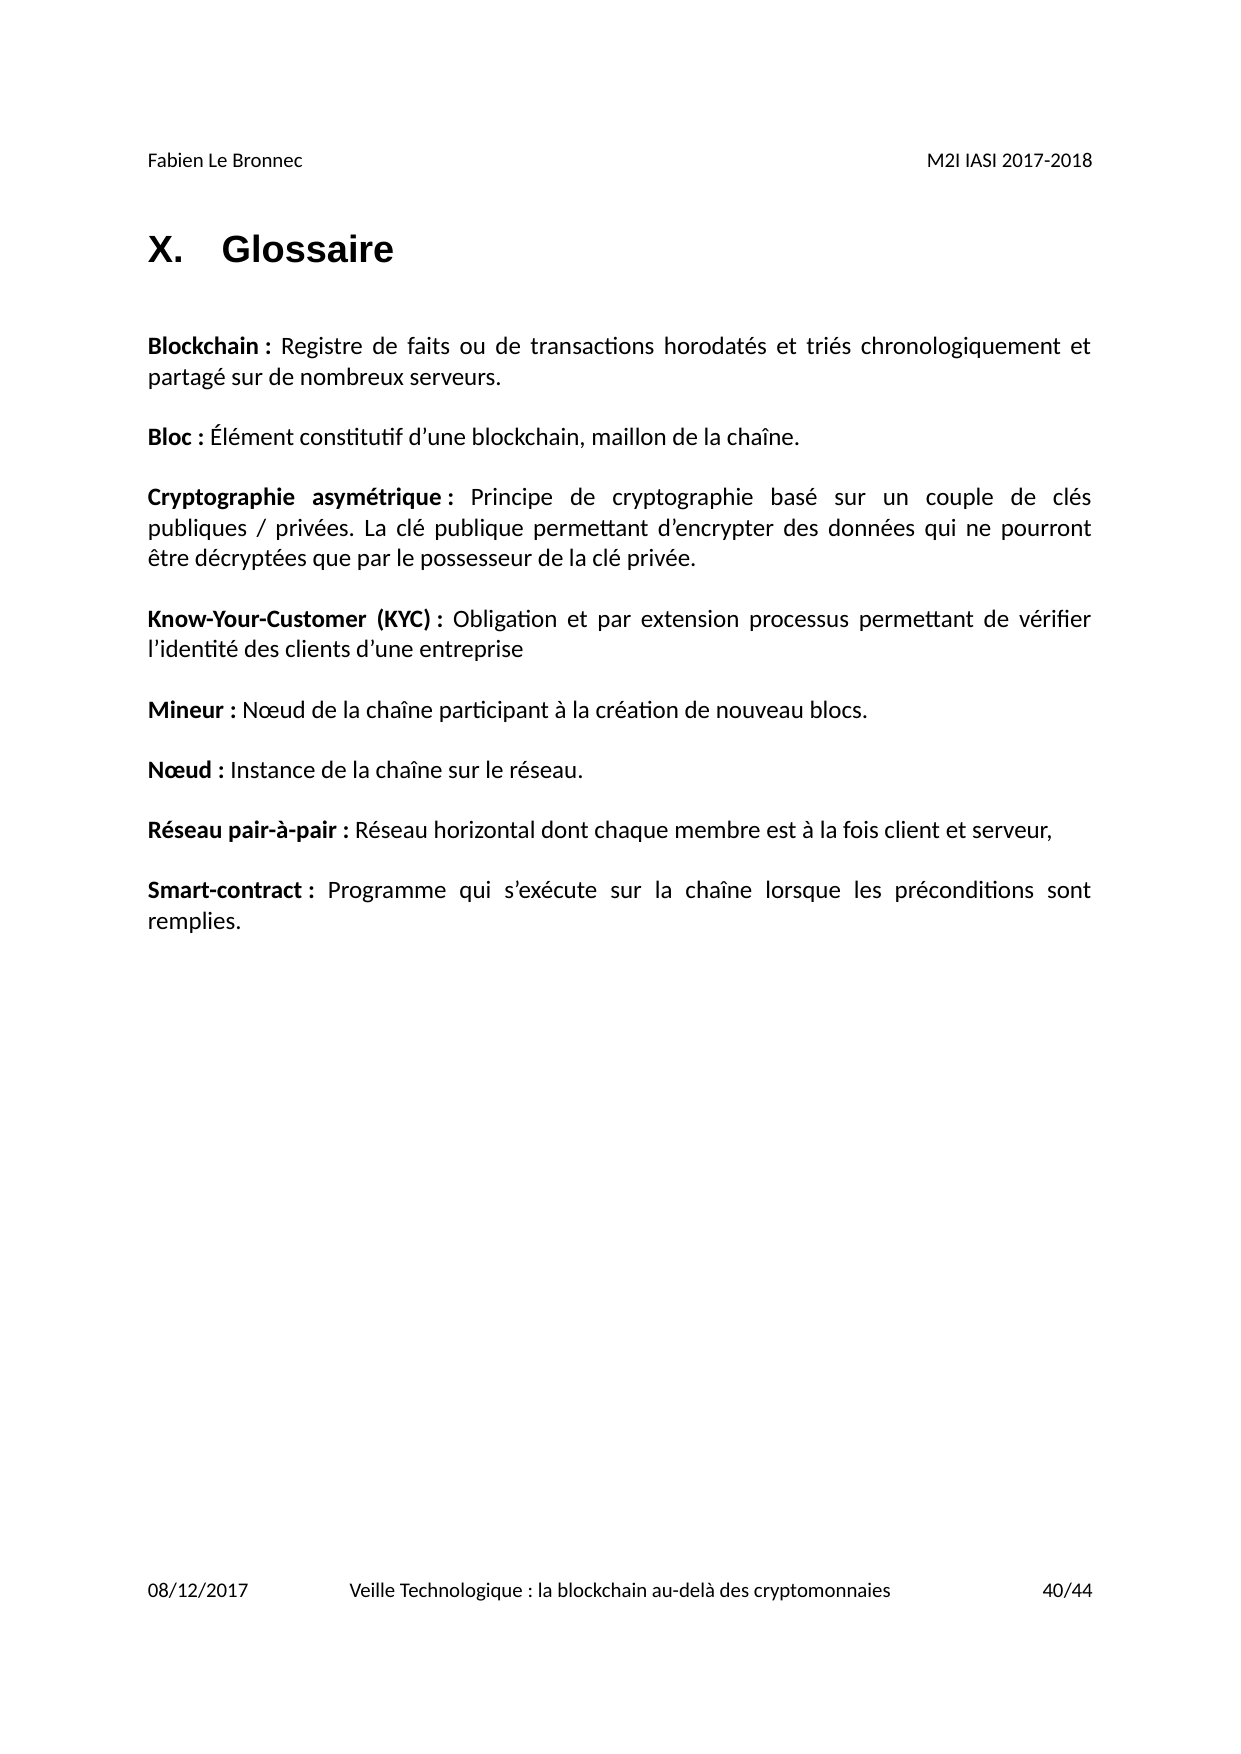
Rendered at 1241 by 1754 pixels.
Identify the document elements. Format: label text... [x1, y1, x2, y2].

text Mineur : Nœud de la chaîne participant à la création de nouveau blocs. [148, 694, 1093, 724]
text Bloc : Élément constitutif d’une blockchain, maillon de la chaîne. [148, 421, 1093, 451]
text Nœud : Instance de la chaîne sur le réseau. [148, 754, 1093, 784]
text Cryptographie asymétrique : Principe de cryptographie basé sur un couple de clés publiques / privées. La clé publique permettant d’encrypter des données qui ne pourront être décryptées que par le possesseur de la clé privée. [148, 481, 1093, 573]
text Smart-contract : Programme qui s’exécute sur la chaîne lorsque les préconditions sont remplies. [148, 874, 1093, 936]
subtitle Glossaire [148, 227, 1093, 271]
text Réseau pair-à-pair : Réseau horizontal dont chaque membre est à la fois client et serveur, [148, 814, 1093, 845]
text Know-Your-Customer (KYC) : Obligation et par extension processus permettant de vérifier l’identité des clients d’une entreprise [148, 603, 1093, 664]
text Blockchain : Registre de faits ou de transactions horodatés et triés chronologiquement et partagé sur de nombreux serveurs. [148, 330, 1093, 391]
